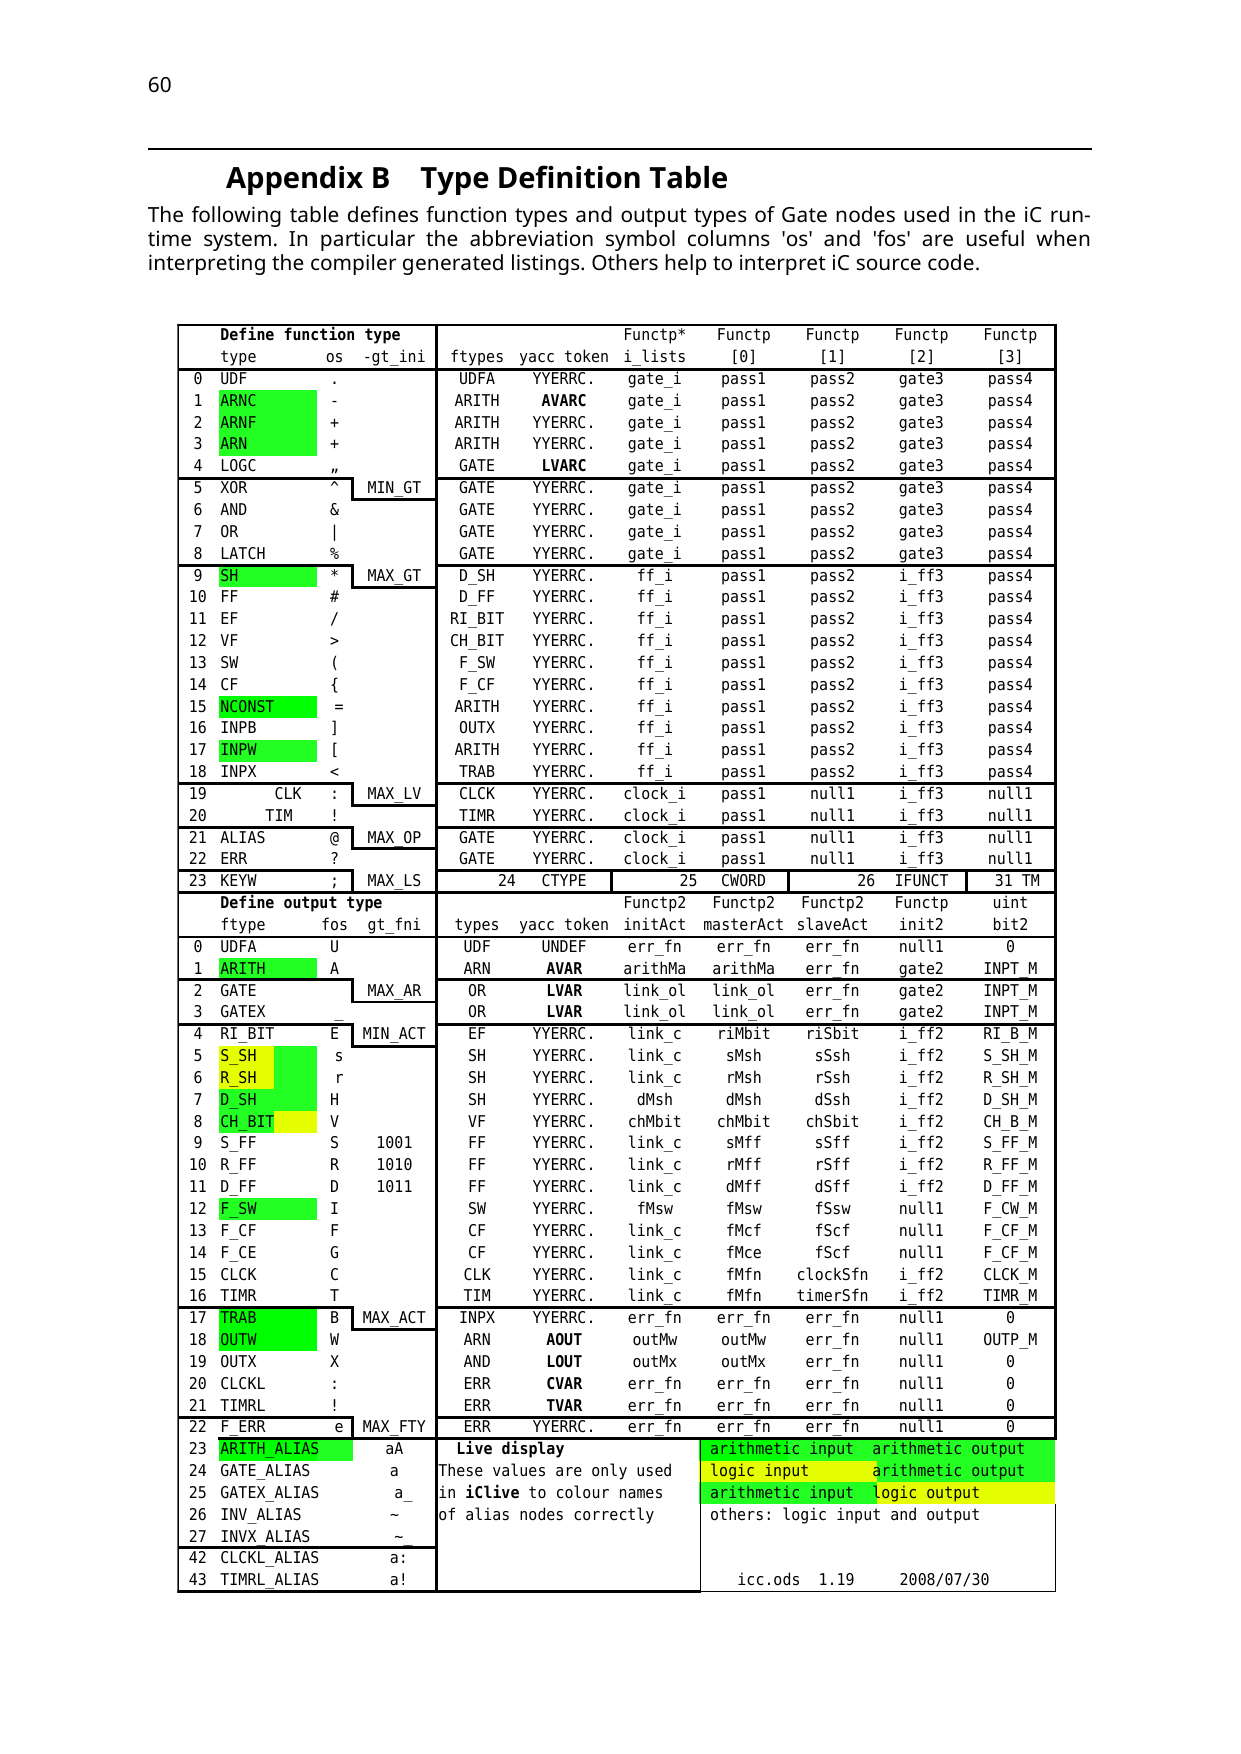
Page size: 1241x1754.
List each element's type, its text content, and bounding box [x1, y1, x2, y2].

text The following table defines function types and output types of Gate nodes used in the iC run-time system. In particular the abbreviation symbol columns 'os' and 'fos' are useful when interpreting the compiler generated listings. Others help to interpret iC source code. [148, 204, 1092, 275]
subtitle Appendix B Type Definition Table [148, 150, 1092, 204]
